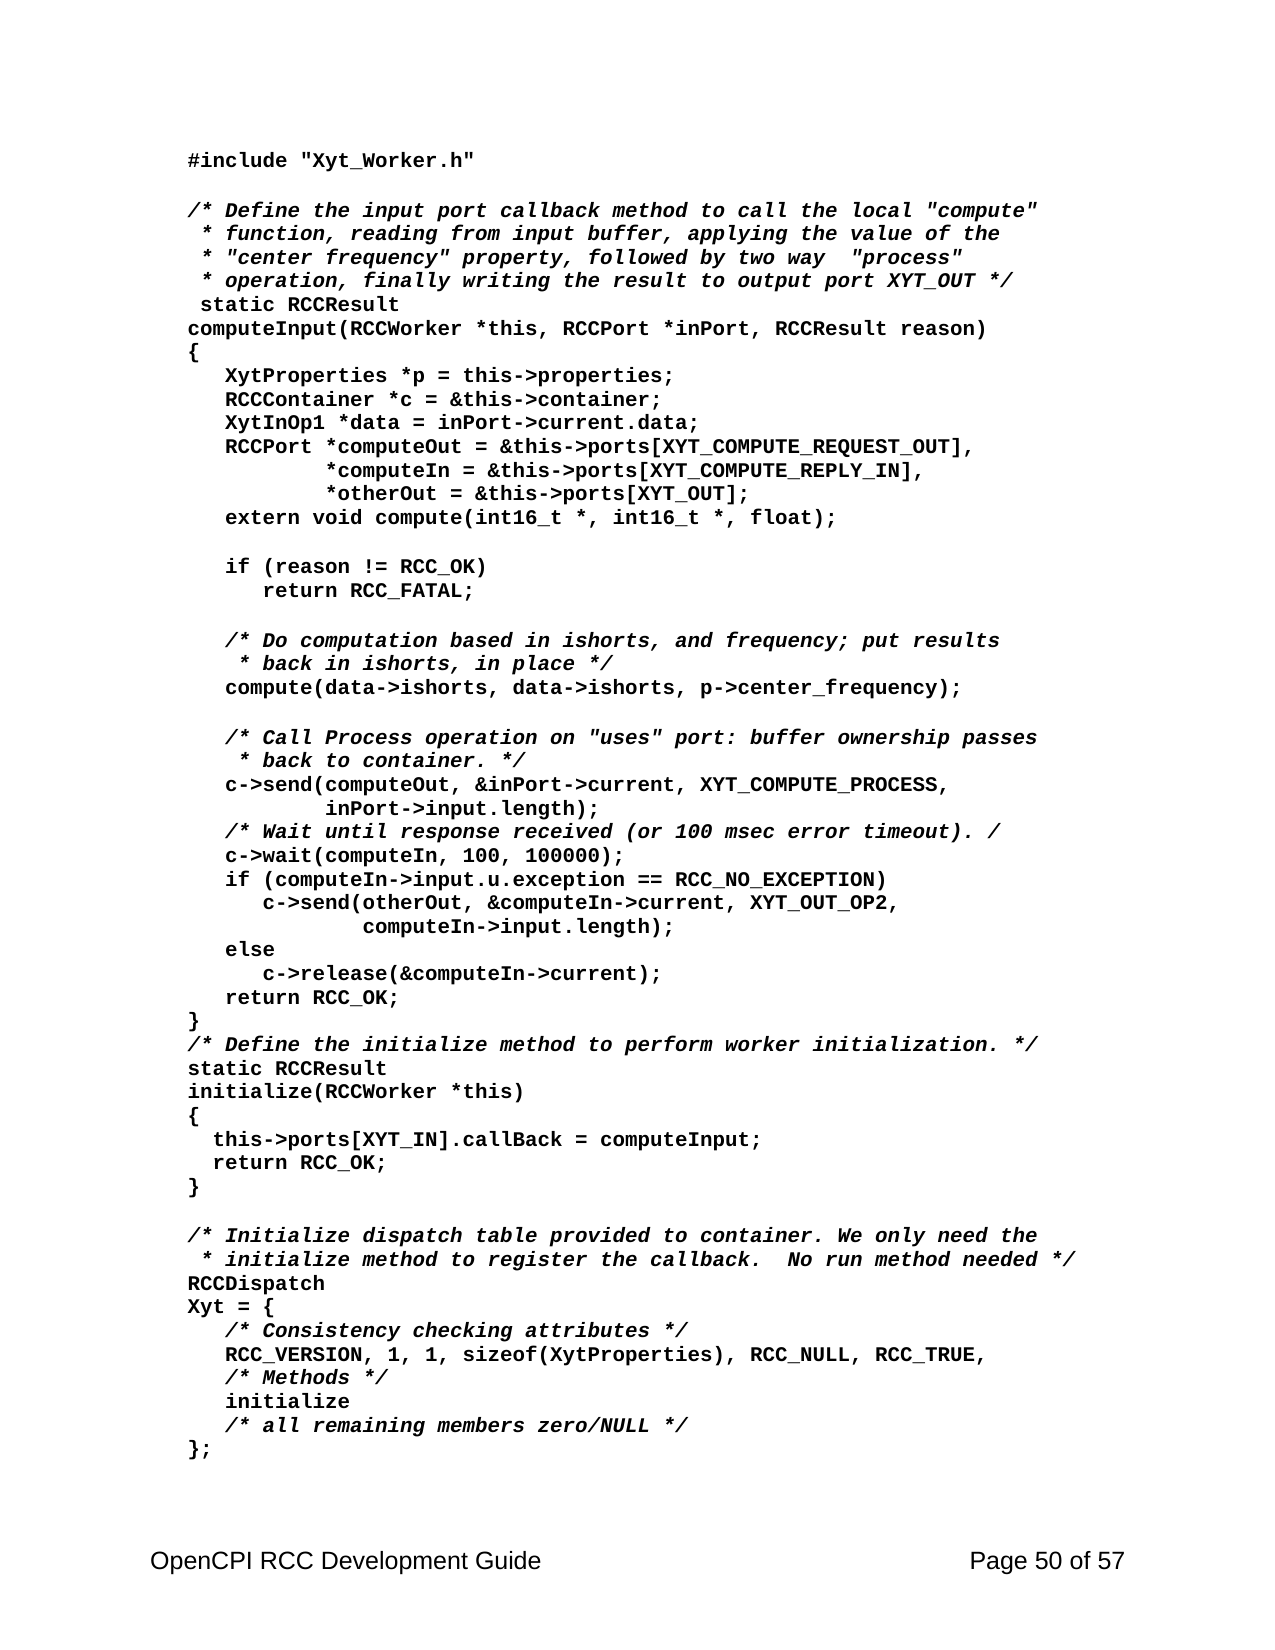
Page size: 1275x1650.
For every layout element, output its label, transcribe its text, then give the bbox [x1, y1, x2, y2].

text #include "Xyt_Worker.h" /* Define the input port callback method to call the local "compute" * function, reading from input buffer, applying the value of the * "center frequency" property, followed by two way "process" * operation, finally writing the result to output port XYT_OUT */ static RCCResult computeInput(RCCWorker *this, RCCPort *inPort, RCCResult reason) { XytProperties *p = this->properties; RCCContainer *c = &this->container; XytInOp1 *data = inPort->current.data; RCCPort *computeOut = &this->ports[XYT_COMPUTE_REQUEST_OUT], *computeIn = &this->ports[XYT_COMPUTE_REPLY_IN], *otherOut = &this->ports[XYT_OUT]; extern void compute(int16_t *, int16_t *, float); if (reason != RCC_OK) return RCC_FATAL; /* Do computation based in ishorts, and frequency; put results * back in ishorts, in place */ compute(data->ishorts, data->ishorts, p->center_frequency); /* Call Process operation on "uses" port: buffer ownership passes * back to container. */ c->send(computeOut, &inPort->current, XYT_COMPUTE_PROCESS, inPort->input.length); /* Wait until response received (or 100 msec error timeout). / c->wait(computeIn, 100, 100000); if (computeIn->input.u.exception == RCC_NO_EXCEPTION) c->send(otherOut, &computeIn->current, XYT_OUT_OP2, computeIn->input.length); else c->release(&computeIn->current); return RCC_OK; } /* Define the initialize method to perform worker initialization. */ static RCCResult initialize(RCCWorker *this) { this->ports[XYT_IN].callBack = computeInput; return RCC_OK; } /* Initialize dispatch table provided to container. We only need the * initialize method to register the callback. No run method needed */ RCCDispatch Xyt = { /* Consistency checking attributes */ RCC_VERSION, 1, 1, sizeof(XytProperties), RCC_NULL, RCC_TRUE, /* Methods */ initialize /* all remaining members zero/NULL */ }; [187, 150, 1125, 1462]
